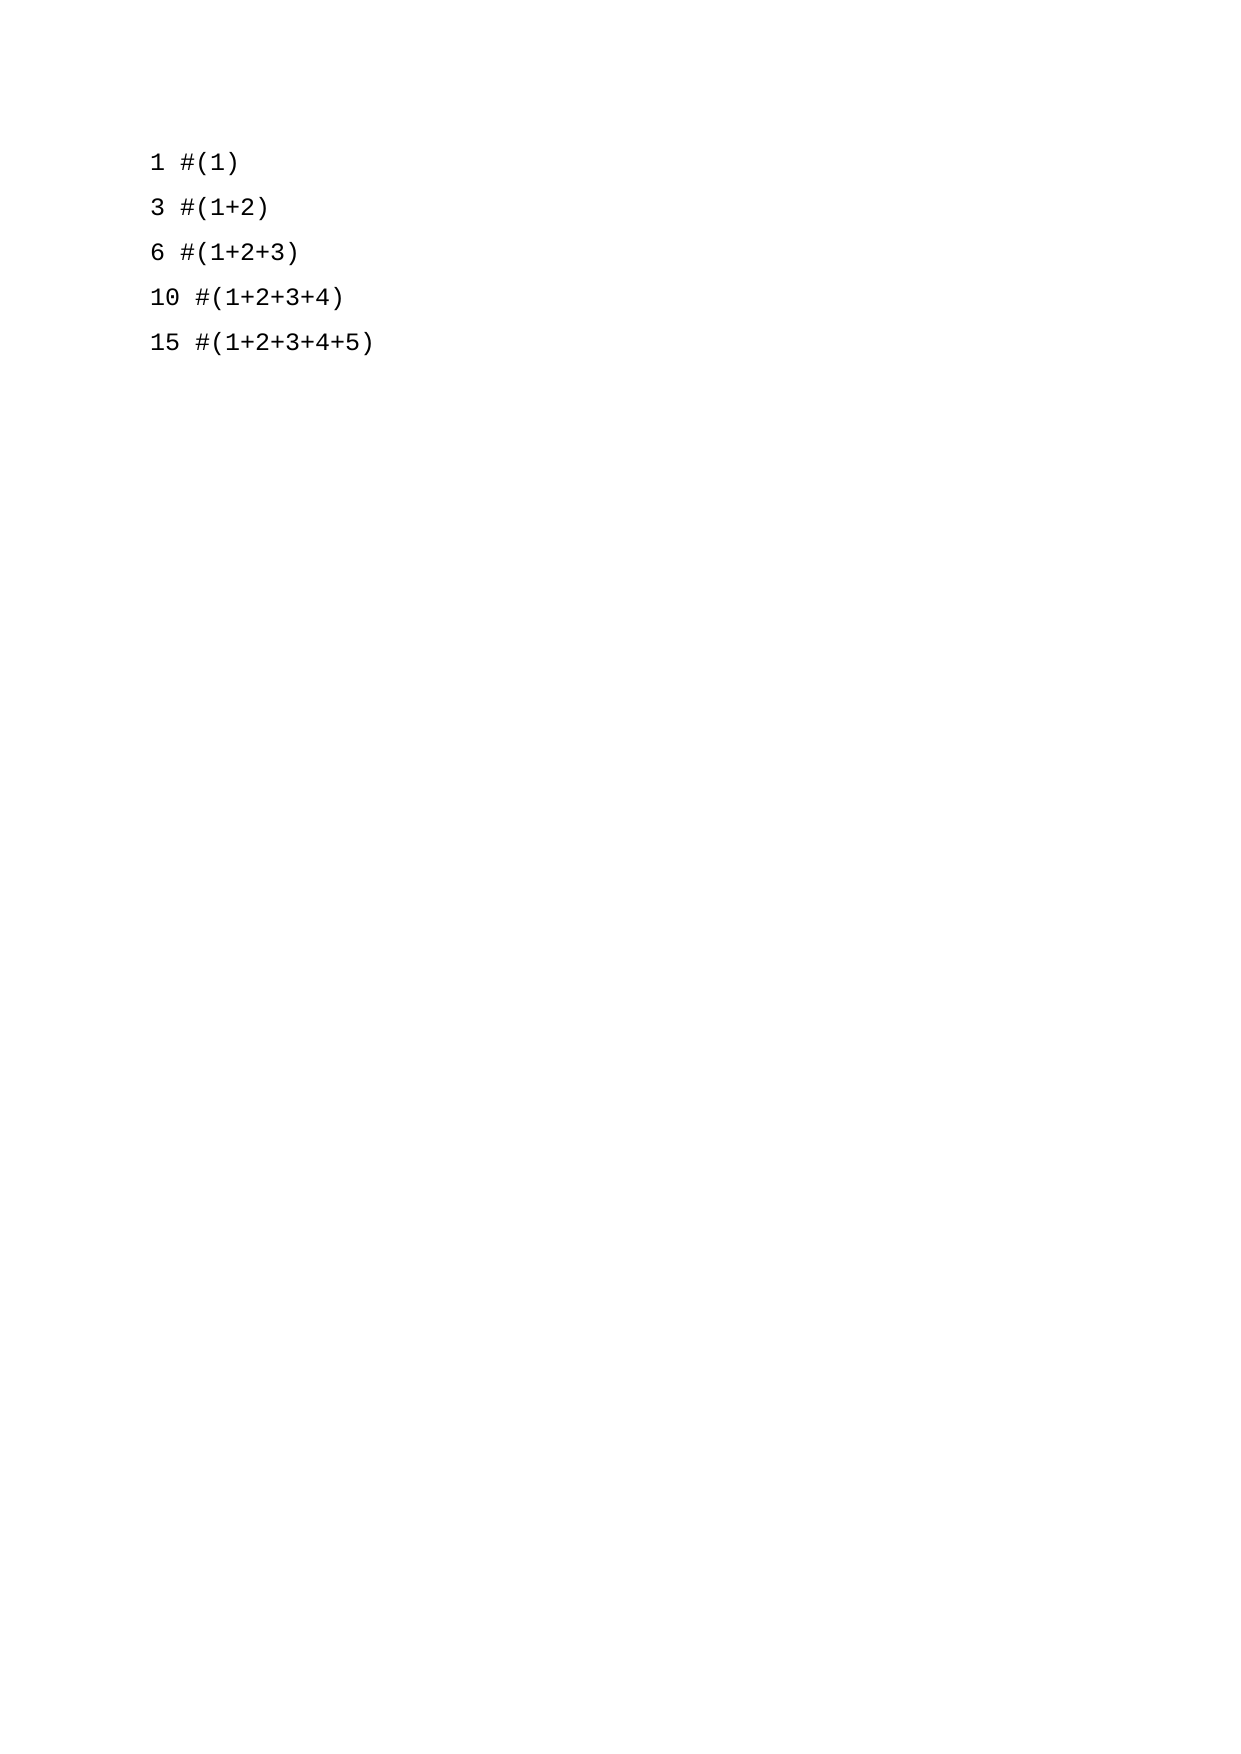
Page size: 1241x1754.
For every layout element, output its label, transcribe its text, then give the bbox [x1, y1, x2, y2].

text 1 #(1) [150, 150, 1090, 178]
text 6 #(1+2+3) [150, 240, 1090, 268]
text 3 #(1+2) [150, 195, 1090, 223]
text 15 #(1+2+3+4+5) [150, 330, 1090, 358]
text 10 #(1+2+3+4) [150, 285, 1090, 313]
